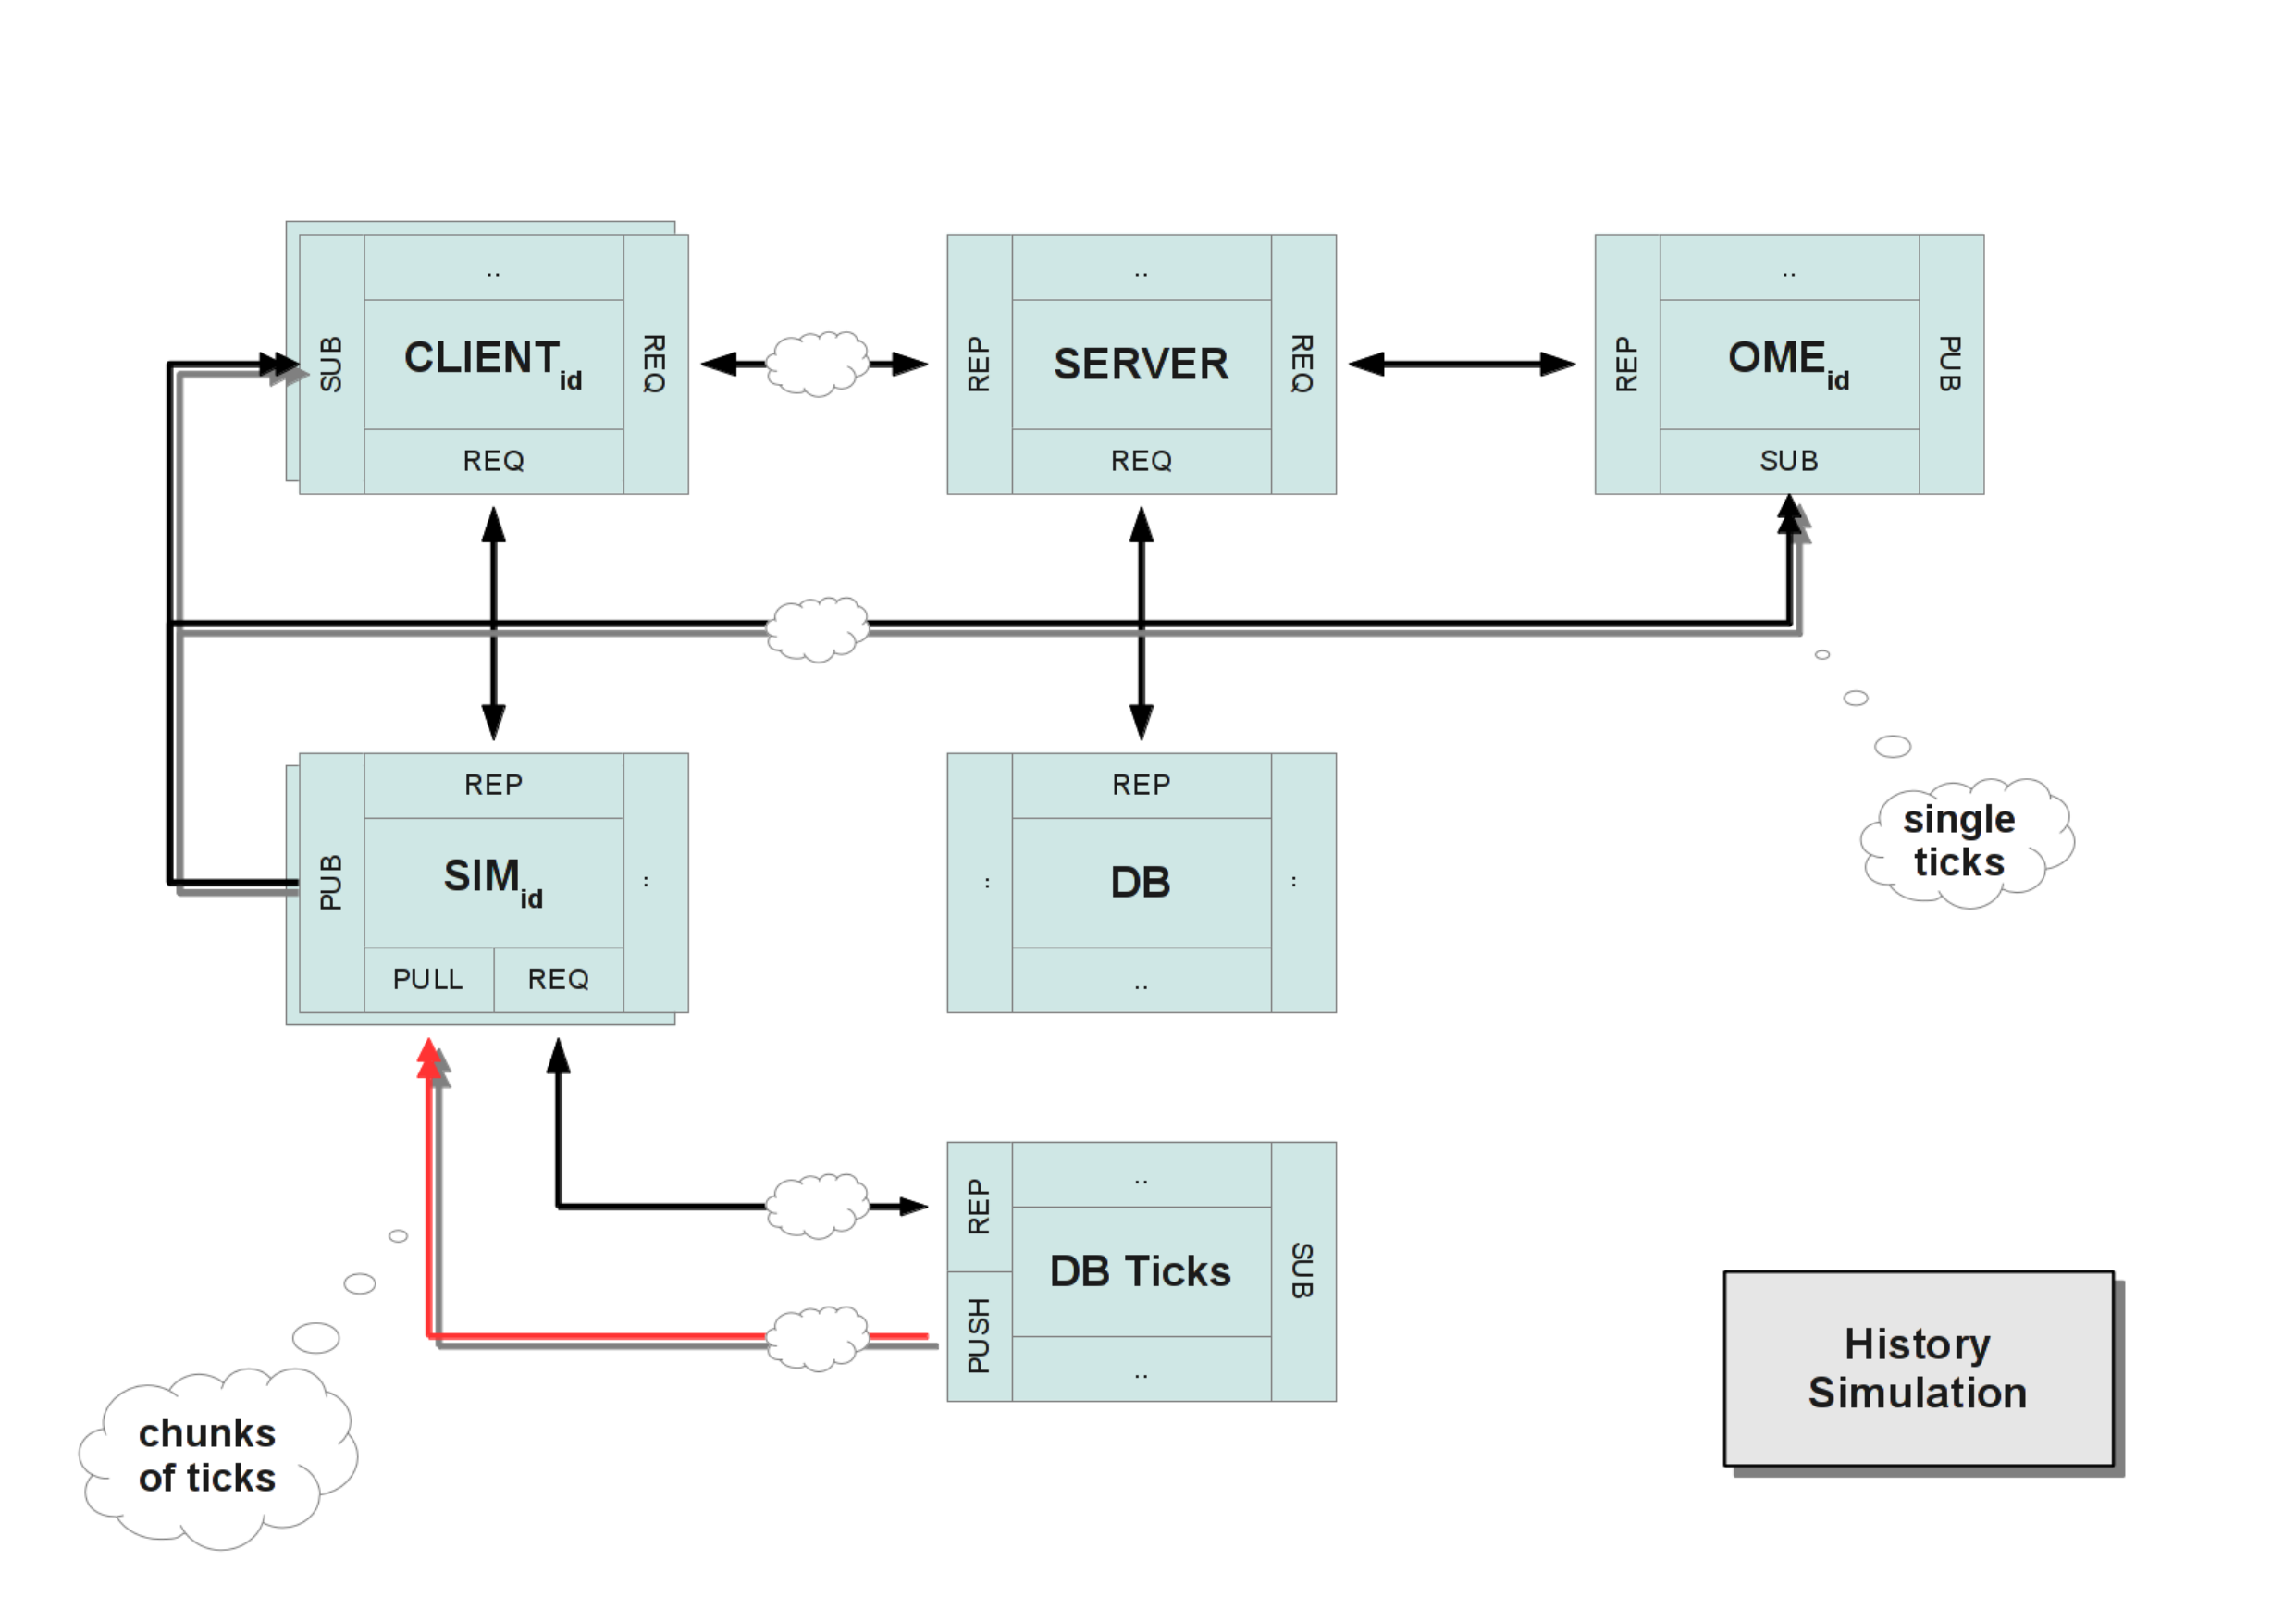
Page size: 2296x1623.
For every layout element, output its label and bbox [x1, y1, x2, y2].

picture [54, 54, 2197, 1568]
